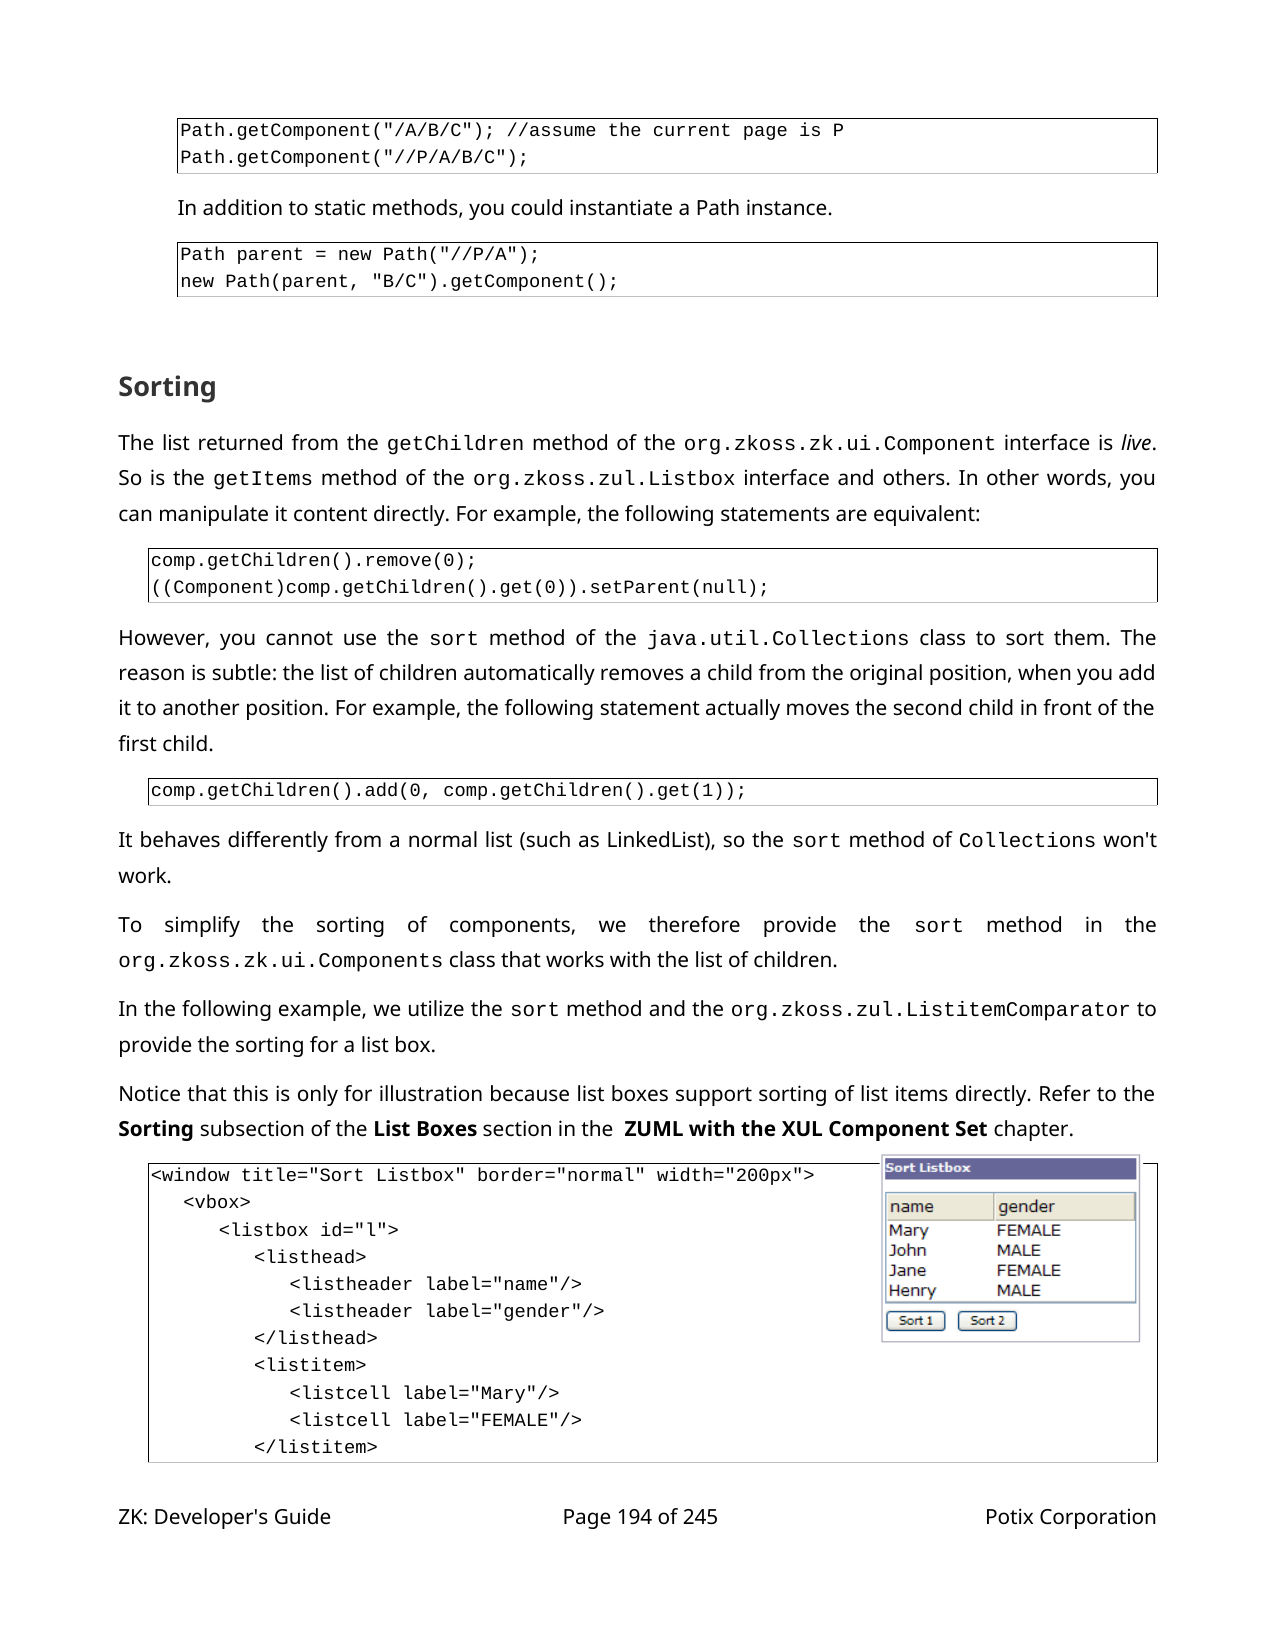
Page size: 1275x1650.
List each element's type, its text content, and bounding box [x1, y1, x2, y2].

text To simplify the sorting of components, we therefore provide the sort method in the org.zkoss.zk.ui.Components class that works with the list of children. [118, 910, 1157, 974]
text ((Component)comp.getChildren().get(0)).setParent(null); [149, 575, 1157, 602]
text <listitem> [149, 1353, 1157, 1378]
text Path parent = new Path("//P/A"); [178, 243, 1157, 266]
text [1144, 1190, 1157, 1214]
text comp.getChildren().remove(0); [149, 549, 1157, 572]
text [1144, 1217, 1157, 1242]
text <vbox> [149, 1190, 879, 1214]
text <listheader label="name"/> [149, 1272, 879, 1296]
text Path.getComponent("//P/A/B/C"); [178, 145, 1157, 173]
text Path.getComponent("/A/B/C"); //assume the current page is P [178, 119, 1157, 142]
text The list returned from the getChildren method of the org.zkoss.zk.ui.Component interface is live. So is the getItems method of the org.zkoss.zul.Listbox interface and others. In other words, you can manipulate it content directly. For example, the following statements are equivalent: [118, 428, 1157, 527]
text <listbox id="l"> [149, 1217, 879, 1242]
text <listcell label="FEMALE"/> [149, 1408, 1157, 1432]
picture [879, 1152, 1144, 1345]
text </listhead> [149, 1326, 1157, 1350]
text </listitem> [149, 1435, 1157, 1462]
text In addition to static methods, you could instantiate a Path instance. [177, 193, 1157, 221]
text <window title="Sort Listbox" border="normal" width="200px"> [149, 1164, 879, 1187]
text [1144, 1244, 1157, 1269]
text It behaves differently from a normal list (such as LinkedList), so the sort method of Collections won't work. [118, 826, 1157, 889]
text Notice that this is only for illustration because list boxes support sorting of list items directly. Refer to the Sorting subsection of the List Boxes section in the ZUML with the XUL Component Set chapter. [118, 1079, 1157, 1142]
text <listcell label="Mary"/> [149, 1381, 1157, 1405]
text However, you cannot use the sort method of the java.util.Collections class to sort them. The reason is subtle: the list of children automatically removes a child from the original position, when you add it to another position. For example, the following statement actually moves the second child in front of the first child. [118, 623, 1157, 757]
subtitle Sorting [118, 367, 1157, 404]
text new Path(parent, "B/C").getComponent(); [178, 269, 1157, 296]
text comp.getChildren().add(0, comp.getChildren().get(1)); [149, 779, 1157, 805]
text <listhead> [149, 1244, 879, 1269]
text <listheader label="gender"/> [149, 1299, 879, 1323]
text In the following example, we utilize the sort method and the org.zkoss.zul.ListitemComparator to provide the sorting for a list box. [118, 994, 1157, 1058]
